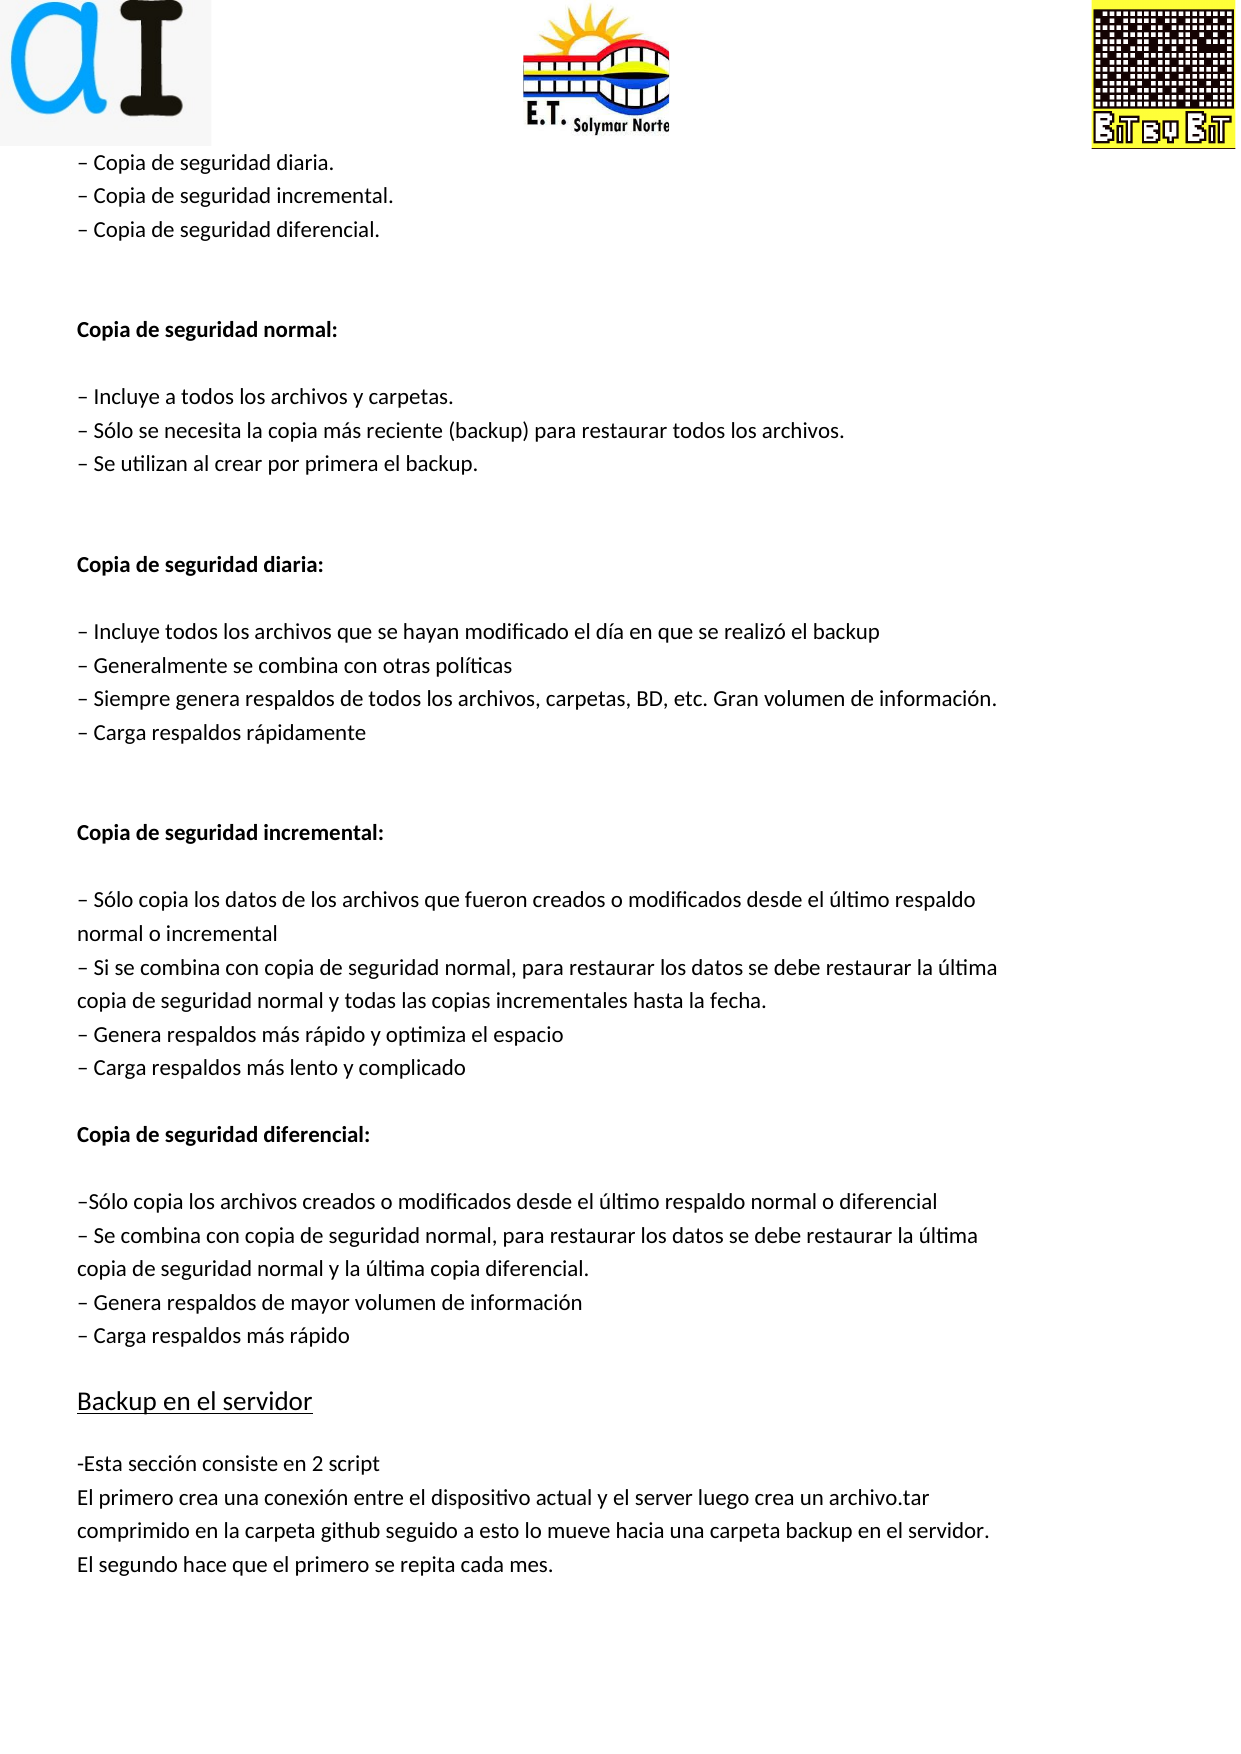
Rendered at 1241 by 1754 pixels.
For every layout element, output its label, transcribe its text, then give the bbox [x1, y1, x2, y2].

text – Copia de seguridad diaria. [77, 148, 1019, 176]
text – Sólo se necesita la copia más reciente (backup) para restaurar todos los archivos. [77, 416, 1019, 444]
text – Carga respaldos rápidamente [77, 718, 1019, 746]
text Copia de seguridad diaria: [77, 550, 1019, 578]
text – Se utilizan al crear por primera el backup. [77, 449, 1019, 477]
picture [523, 0, 670, 146]
text – Siempre genera respaldos de todos los archivos, carpetas, BD, etc. Gran volumen de información. [77, 684, 1019, 712]
text – Si se combina con copia de seguridad normal, para restaurar los datos se debe restaurar la última copia de seguridad normal y todas las copias incrementales hasta la fecha. [77, 953, 1019, 1014]
text –Sólo copia los archivos creados o modificados desde el último respaldo normal o diferencial [77, 1187, 1019, 1215]
text – Genera respaldos de mayor volumen de información [77, 1288, 1019, 1316]
text – Carga respaldos más rápido [77, 1322, 1019, 1349]
text – Carga respaldos más lento y complicado [77, 1053, 1019, 1081]
text El segundo hace que el primero se repita cada mes. [77, 1550, 1019, 1578]
text – Generalmente se combina con otras políticas [77, 651, 1019, 679]
picture [0, 0, 212, 146]
text – Genera respaldos más rápido y optimiza el espacio [77, 1020, 1019, 1048]
text Copia de seguridad incremental: [77, 818, 1019, 846]
text – Copia de seguridad diferencial. [77, 215, 1019, 243]
text Backup en el servidor [77, 1384, 1019, 1417]
text -Esta sección consiste en 2 script [77, 1449, 1019, 1477]
text – Copia de seguridad incremental. [77, 181, 1019, 209]
text Copia de seguridad normal: [77, 315, 1019, 343]
text El primero crea una conexión entre el dispositivo actual y el server luego crea un archivo.tar comprimido en la carpeta github seguido a esto lo mueve hacia una carpeta backup en el servidor. [77, 1483, 1019, 1544]
text – Se combina con copia de seguridad normal, para restaurar los datos se debe restaurar la última copia de seguridad normal y la última copia diferencial. [77, 1221, 1019, 1282]
text – Incluye todos los archivos que se hayan modificado el día en que se realizó el backup [77, 617, 1019, 645]
text Copia de seguridad diferencial: [77, 1120, 1019, 1148]
text – Sólo copia los datos de los archivos que fueron creados o modificados desde el último respaldo normal o incremental [77, 886, 1019, 947]
text – Incluye a todos los archivos y carpetas. [77, 382, 1019, 410]
picture [1091, 0, 1236, 149]
